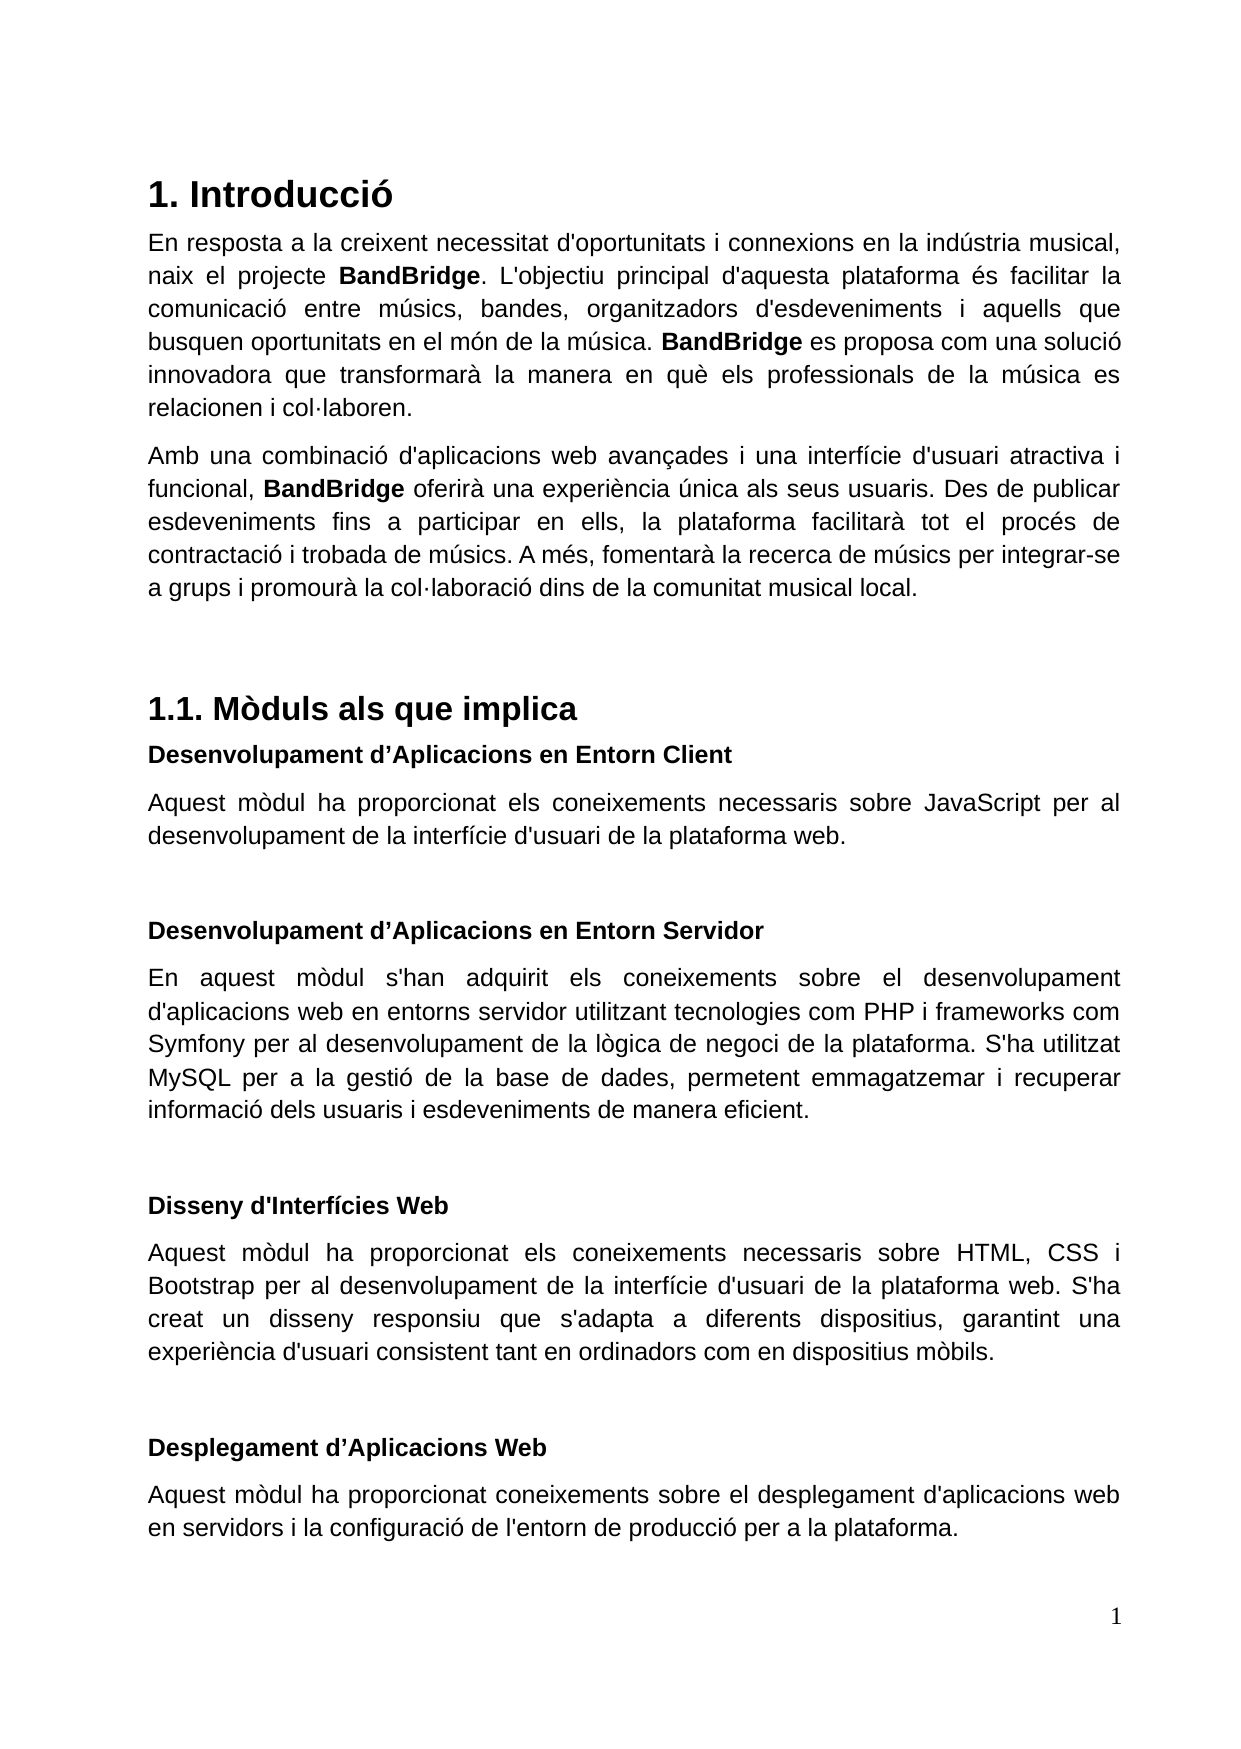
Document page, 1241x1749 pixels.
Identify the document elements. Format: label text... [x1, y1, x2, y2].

subtitle 1. Introducció [148, 173, 1122, 216]
text Amb una combinació d'aplicacions web avançades i una interfície d'usuari atractiva i funcional, BandBridge oferirà una experiència única als seus usuaris. Des de publicar esdeveniments fins a participar en ells, la plataforma facilitarà tot el procés de contractació i trobada de músics. A més, fomentarà la recerca de músics per integrar-se a grups i promourà la col·laboració dins de la comunitat musical local. [148, 441, 1122, 602]
text En resposta a la creixent necessitat d'oportunitats i connexions en la indústria musical, naix el projecte BandBridge. L'objectiu principal d'aquesta plataforma és facilitar la comunicació entre músics, bandes, organitzadors d'esdeveniments i aquells que busquen oportunitats en el món de la música. BandBridge es proposa com una solució innovadora que transformarà la manera en què els professionals de la música es relacionen i col·laboren. [148, 228, 1122, 422]
text Desenvolupament d’Aplicacions en Entorn Servidor [148, 916, 1122, 944]
subtitle 1.1. Mòduls als que implica [148, 689, 1122, 727]
text Aquest mòdul ha proporcionat coneixements sobre el desplegament d'aplicacions web en servidors i la configuració de l'entorn de producció per a la plataforma. [148, 1480, 1122, 1542]
text Disseny d'Interfícies Web [148, 1191, 1122, 1219]
text Aquest mòdul ha proporcionat els coneixements necessaris sobre JavaScript per al desenvolupament de la interfície d'usuari de la plataforma web. [148, 788, 1122, 849]
text Desenvolupament d’Aplicacions en Entorn Client [148, 740, 1122, 769]
text Desplegament d’Aplicacions Web [148, 1433, 1122, 1461]
text En aquest mòdul s'han adquirit els coneixements sobre el desenvolupament d'aplicacions web en entorns servidor utilitzant tecnologies com PHP i frameworks com Symfony per al desenvolupament de la lògica de negoci de la plataforma. S'ha utilitzat MySQL per a la gestió de la base de dades, permetent emmagatzemar i recuperar informació dels usuaris i esdeveniments de manera eficient. [148, 963, 1122, 1124]
text Aquest mòdul ha proporcionat els coneixements necessaris sobre HTML, CSS i Bootstrap per al desenvolupament de la interfície d'usuari de la plataforma web. S'ha creat un disseny responsiu que s'adapta a diferents dispositius, garantint una experiència d'usuari consistent tant en ordinadors com en dispositius mòbils. [148, 1238, 1122, 1366]
